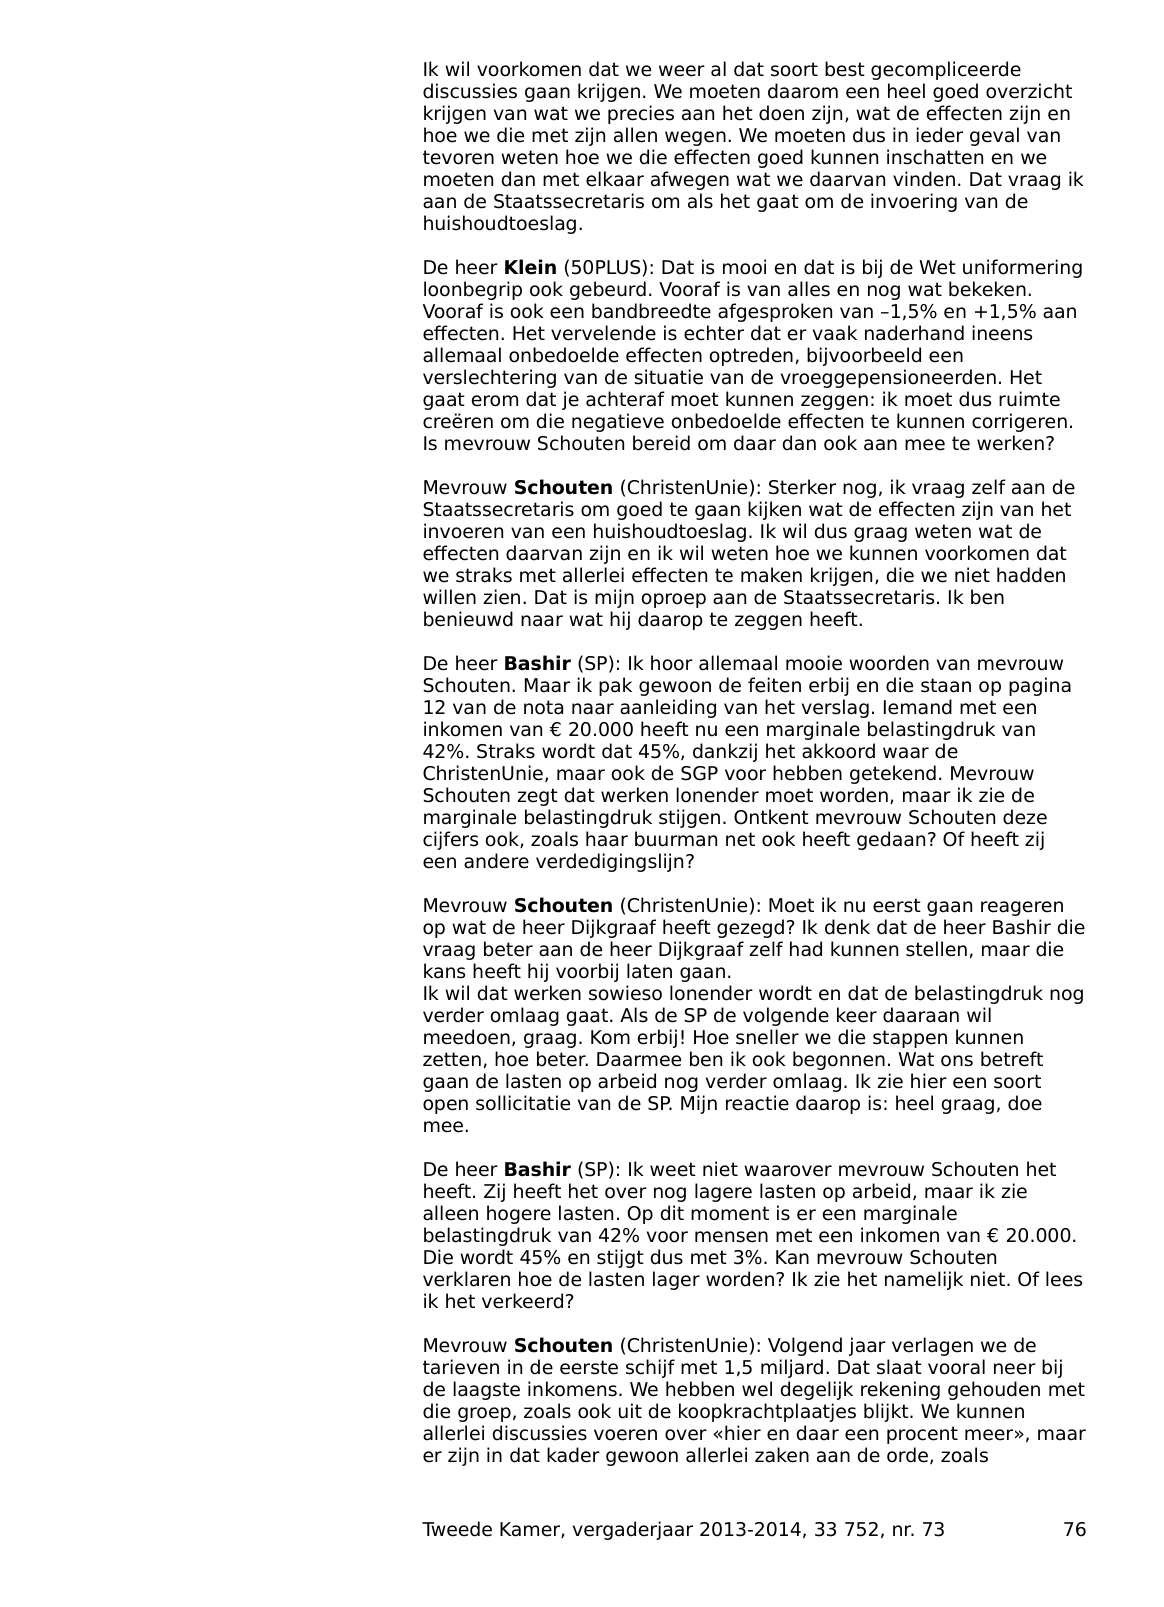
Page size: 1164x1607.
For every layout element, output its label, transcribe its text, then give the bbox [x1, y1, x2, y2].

text Ik wil dat werken sowieso lonender wordt en dat de belastingdruk nog verder omlaag gaat. Als de SP de volgende keer daaraan wil meedoen, graag. Kom erbij! Hoe sneller we die stappen kunnen zetten, hoe beter. Daarmee ben ik ook begonnen. Wat ons betreft gaan de lasten op arbeid nog verder omlaag. Ik zie hier een soort open sollicitatie van de SP. Mijn reactie daarop is: heel graag, doe mee. [422, 983, 1087, 1137]
text Mevrouw Schouten (ChristenUnie): Volgend jaar verlagen we de tarieven in de eerste schijf met 1,5 miljard. Dat slaat vooral neer bij de laagste inkomens. We hebben wel degelijk rekening gehouden met die groep, zoals ook uit de koopkrachtplaatjes blijkt. We kunnen allerlei discussies voeren over «hier en daar een procent meer», maar er zijn in dat kader gewoon allerlei zaken aan de orde, zoals [422, 1335, 1087, 1467]
text De heer Bashir (SP): Ik hoor allemaal mooie woorden van mevrouw Schouten. Maar ik pak gewoon de feiten erbij en die staan op pagina 12 van de nota naar aanleiding van het verslag. Iemand met een inkomen van € 20.000 heeft nu een marginale belastingdruk van 42%. Straks wordt dat 45%, dankzij het akkoord waar de ChristenUnie, maar ook de SGP voor hebben getekend. Mevrouw Schouten zegt dat werken lonender moet worden, maar ik zie de marginale belastingdruk stijgen. Ontkent mevrouw Schouten deze cijfers ook, zoals haar buurman net ook heeft gedaan? Of heeft zij een andere verdedigingslijn? [422, 653, 1087, 873]
text Ik wil voorkomen dat we weer al dat soort best gecompliceerde discussies gaan krijgen. We moeten daarom een heel goed overzicht krijgen van wat we precies aan het doen zijn, wat de effecten zijn en hoe we die met zijn allen wegen. We moeten dus in ieder geval van tevoren weten hoe we die effecten goed kunnen inschatten en we moeten dan met elkaar afwegen wat we daarvan vinden. Dat vraag ik aan de Staatssecretaris om als het gaat om de invoering van de huishoudtoeslag. [422, 59, 1087, 235]
text Mevrouw Schouten (ChristenUnie): Sterker nog, ik vraag zelf aan de Staatssecretaris om goed te gaan kijken wat de effecten zijn van het invoeren van een huishoudtoeslag. Ik wil dus graag weten wat de effecten daarvan zijn en ik wil weten hoe we kunnen voorkomen dat we straks met allerlei effecten te maken krijgen, die we niet hadden willen zien. Dat is mijn oproep aan de Staatssecretaris. Ik ben benieuwd naar wat hij daarop te zeggen heeft. [422, 477, 1087, 631]
text De heer Bashir (SP): Ik weet niet waarover mevrouw Schouten het heeft. Zij heeft het over nog lagere lasten op arbeid, maar ik zie alleen hogere lasten. Op dit moment is er een marginale belastingdruk van 42% voor mensen met een inkomen van € 20.000. Die wordt 45% en stijgt dus met 3%. Kan mevrouw Schouten verklaren hoe de lasten lager worden? Ik zie het namelijk niet. Of lees ik het verkeerd? [422, 1159, 1087, 1313]
text Mevrouw Schouten (ChristenUnie): Moet ik nu eerst gaan reageren op wat de heer Dijkgraaf heeft gezegd? Ik denk dat de heer Bashir die vraag beter aan de heer Dijkgraaf zelf had kunnen stellen, maar die kans heeft hij voorbij laten gaan. [422, 895, 1087, 983]
text De heer Klein (50PLUS): Dat is mooi en dat is bij de Wet uniformering loonbegrip ook gebeurd. Vooraf is van alles en nog wat bekeken. Vooraf is ook een bandbreedte afgesproken van –1,5% en +1,5% aan effecten. Het vervelende is echter dat er vaak naderhand ineens allemaal onbedoelde effecten optreden, bijvoorbeeld een verslechtering van de situatie van de vroeggepensioneerden. Het gaat erom dat je achteraf moet kunnen zeggen: ik moet dus ruimte creëren om die negatieve onbedoelde effecten te kunnen corrigeren. Is mevrouw Schouten bereid om daar dan ook aan mee te werken? [422, 257, 1087, 455]
